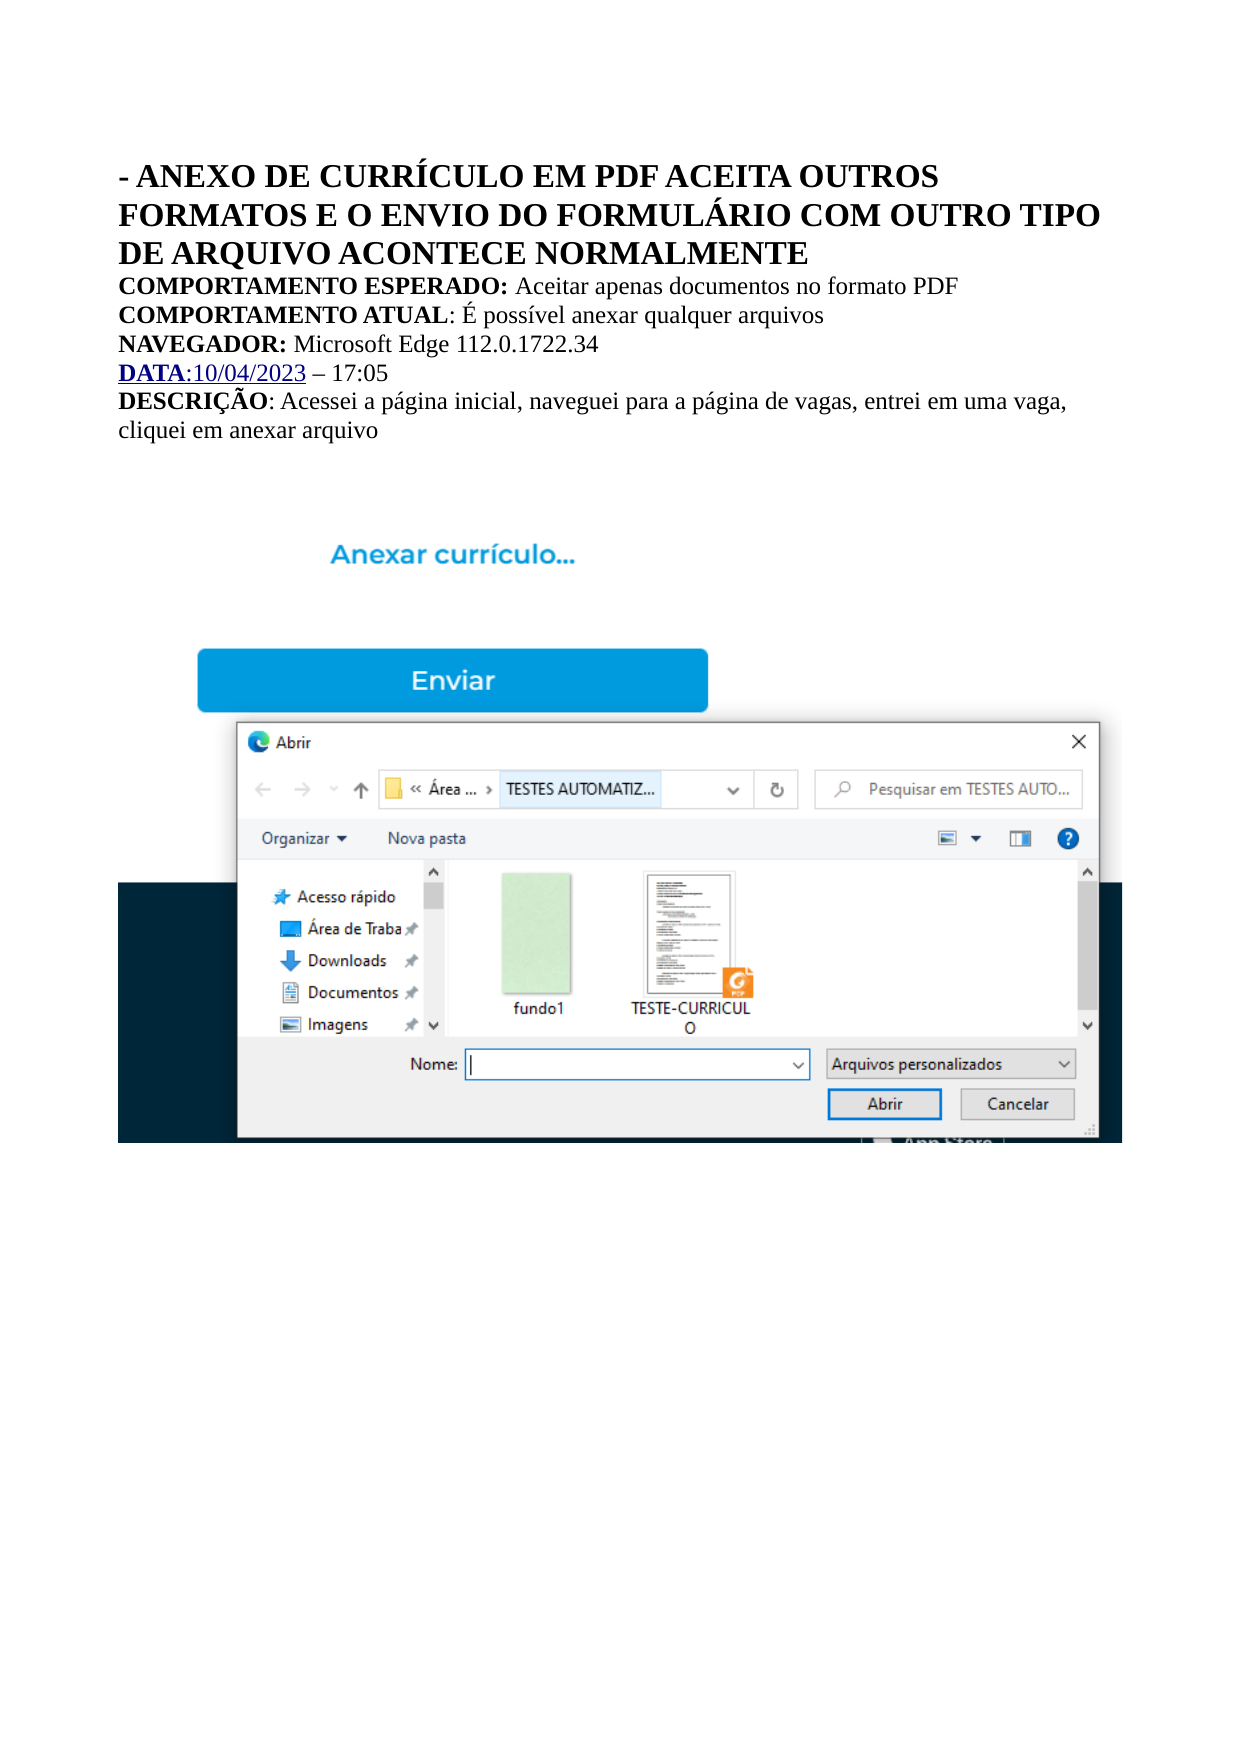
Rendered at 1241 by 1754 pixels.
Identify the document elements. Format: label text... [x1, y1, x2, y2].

text COMPORTAMENTO ESPERADO: Aceitar apenas documentos no formato PDF [118, 271, 1122, 300]
text NAVEGADOR: Microsoft Edge 112.0.1722.34 [118, 329, 1122, 358]
text DATA:10/04/2023 – 17:05 [118, 358, 1122, 386]
picture [118, 488, 1123, 1143]
text DESCRIÇÃO: Acessei a página inicial, naveguei para a página de vagas, entrei em uma vaga, cliquei em anexar arquivo [118, 386, 1122, 444]
text COMPORTAMENTO ATUAL: É possível anexar qualquer arquivos [118, 300, 1122, 329]
text - ANEXO DE CURRÍCULO EM PDF ACEITA OUTROS FORMATOS E O ENVIO DO FORMULÁRIO COM OUTRO TIPO DE ARQUIVO ACONTECE NORMALMENTE [118, 156, 1122, 271]
